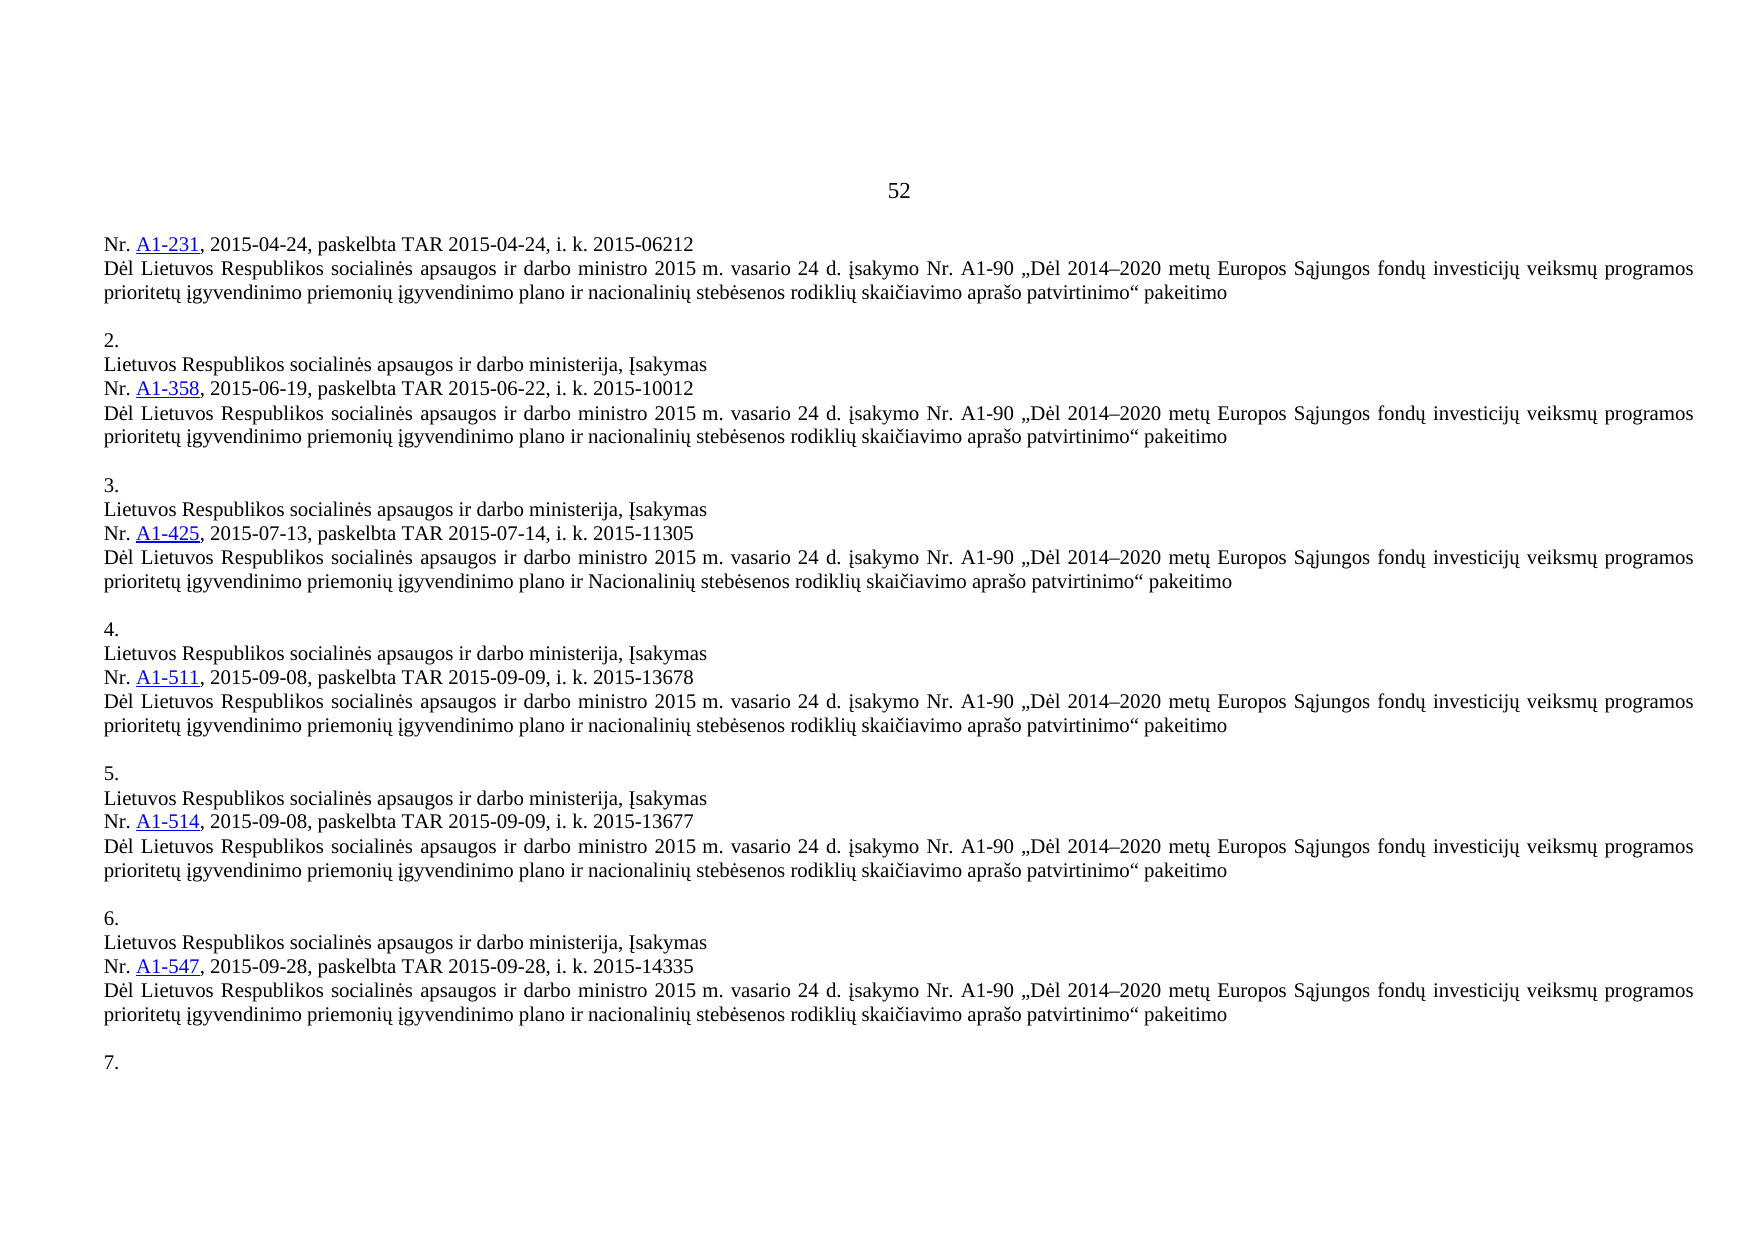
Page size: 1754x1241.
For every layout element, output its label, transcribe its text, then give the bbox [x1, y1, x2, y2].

text Nr. A1-511, 2015-09-08, paskelbta TAR 2015-09-09, i. k. 2015-13678 [103, 665, 1695, 689]
text Dėl Lietuvos Respublikos socialinės apsaugos ir darbo ministro 2015 m. vasario 24 d. įsakymo Nr. A1-90 „Dėl 2014–2020 metų Europos Sąjungos fondų investicijų veiksmų programos prioritetų įgyvendinimo priemonių įgyvendinimo plano ir Nacionalinių stebėsenos rodiklių skaičiavimo aprašo patvirtinimo“ pakeitimo [103, 545, 1695, 593]
text 5. [103, 761, 1695, 785]
text 6. [103, 906, 1695, 930]
text Dėl Lietuvos Respublikos socialinės apsaugos ir darbo ministro 2015 m. vasario 24 d. įsakymo Nr. A1-90 „Dėl 2014–2020 metų Europos Sąjungos fondų investicijų veiksmų programos prioritetų įgyvendinimo priemonių įgyvendinimo plano ir nacionalinių stebėsenos rodiklių skaičiavimo aprašo patvirtinimo“ pakeitimo [103, 400, 1695, 448]
text Lietuvos Respublikos socialinės apsaugos ir darbo ministerija, Įsakymas [103, 930, 1695, 954]
text Lietuvos Respublikos socialinės apsaugos ir darbo ministerija, Įsakymas [103, 641, 1695, 665]
text Dėl Lietuvos Respublikos socialinės apsaugos ir darbo ministro 2015 m. vasario 24 d. įsakymo Nr. A1-90 „Dėl 2014–2020 metų Europos Sąjungos fondų investicijų veiksmų programos prioritetų įgyvendinimo priemonių įgyvendinimo plano ir nacionalinių stebėsenos rodiklių skaičiavimo aprašo patvirtinimo“ pakeitimo [103, 833, 1695, 882]
text Nr. A1-231, 2015-04-24, paskelbta TAR 2015-04-24, i. k. 2015-06212 [103, 232, 1695, 256]
text Nr. A1-547, 2015-09-28, paskelbta TAR 2015-09-28, i. k. 2015-14335 [103, 954, 1695, 978]
text Nr. A1-425, 2015-07-13, paskelbta TAR 2015-07-14, i. k. 2015-11305 [103, 521, 1695, 545]
text Nr. A1-358, 2015-06-19, paskelbta TAR 2015-06-22, i. k. 2015-10012 [103, 376, 1695, 400]
text Dėl Lietuvos Respublikos socialinės apsaugos ir darbo ministro 2015 m. vasario 24 d. įsakymo Nr. A1-90 „Dėl 2014–2020 metų Europos Sąjungos fondų investicijų veiksmų programos prioritetų įgyvendinimo priemonių įgyvendinimo plano ir nacionalinių stebėsenos rodiklių skaičiavimo aprašo patvirtinimo“ pakeitimo [103, 256, 1695, 304]
text Lietuvos Respublikos socialinės apsaugos ir darbo ministerija, Įsakymas [103, 785, 1695, 809]
text Dėl Lietuvos Respublikos socialinės apsaugos ir darbo ministro 2015 m. vasario 24 d. įsakymo Nr. A1-90 „Dėl 2014–2020 metų Europos Sąjungos fondų investicijų veiksmų programos prioritetų įgyvendinimo priemonių įgyvendinimo plano ir nacionalinių stebėsenos rodiklių skaičiavimo aprašo patvirtinimo“ pakeitimo [103, 689, 1695, 737]
text Lietuvos Respublikos socialinės apsaugos ir darbo ministerija, Įsakymas [103, 497, 1695, 521]
text Nr. A1-514, 2015-09-08, paskelbta TAR 2015-09-09, i. k. 2015-13677 [103, 809, 1695, 833]
text Lietuvos Respublikos socialinės apsaugos ir darbo ministerija, Įsakymas [103, 352, 1695, 376]
text 4. [103, 617, 1695, 641]
text 2. [103, 328, 1695, 352]
text Dėl Lietuvos Respublikos socialinės apsaugos ir darbo ministro 2015 m. vasario 24 d. įsakymo Nr. A1-90 „Dėl 2014–2020 metų Europos Sąjungos fondų investicijų veiksmų programos prioritetų įgyvendinimo priemonių įgyvendinimo plano ir nacionalinių stebėsenos rodiklių skaičiavimo aprašo patvirtinimo“ pakeitimo [103, 978, 1695, 1026]
text 7. [103, 1050, 1695, 1074]
text 3. [103, 473, 1695, 497]
